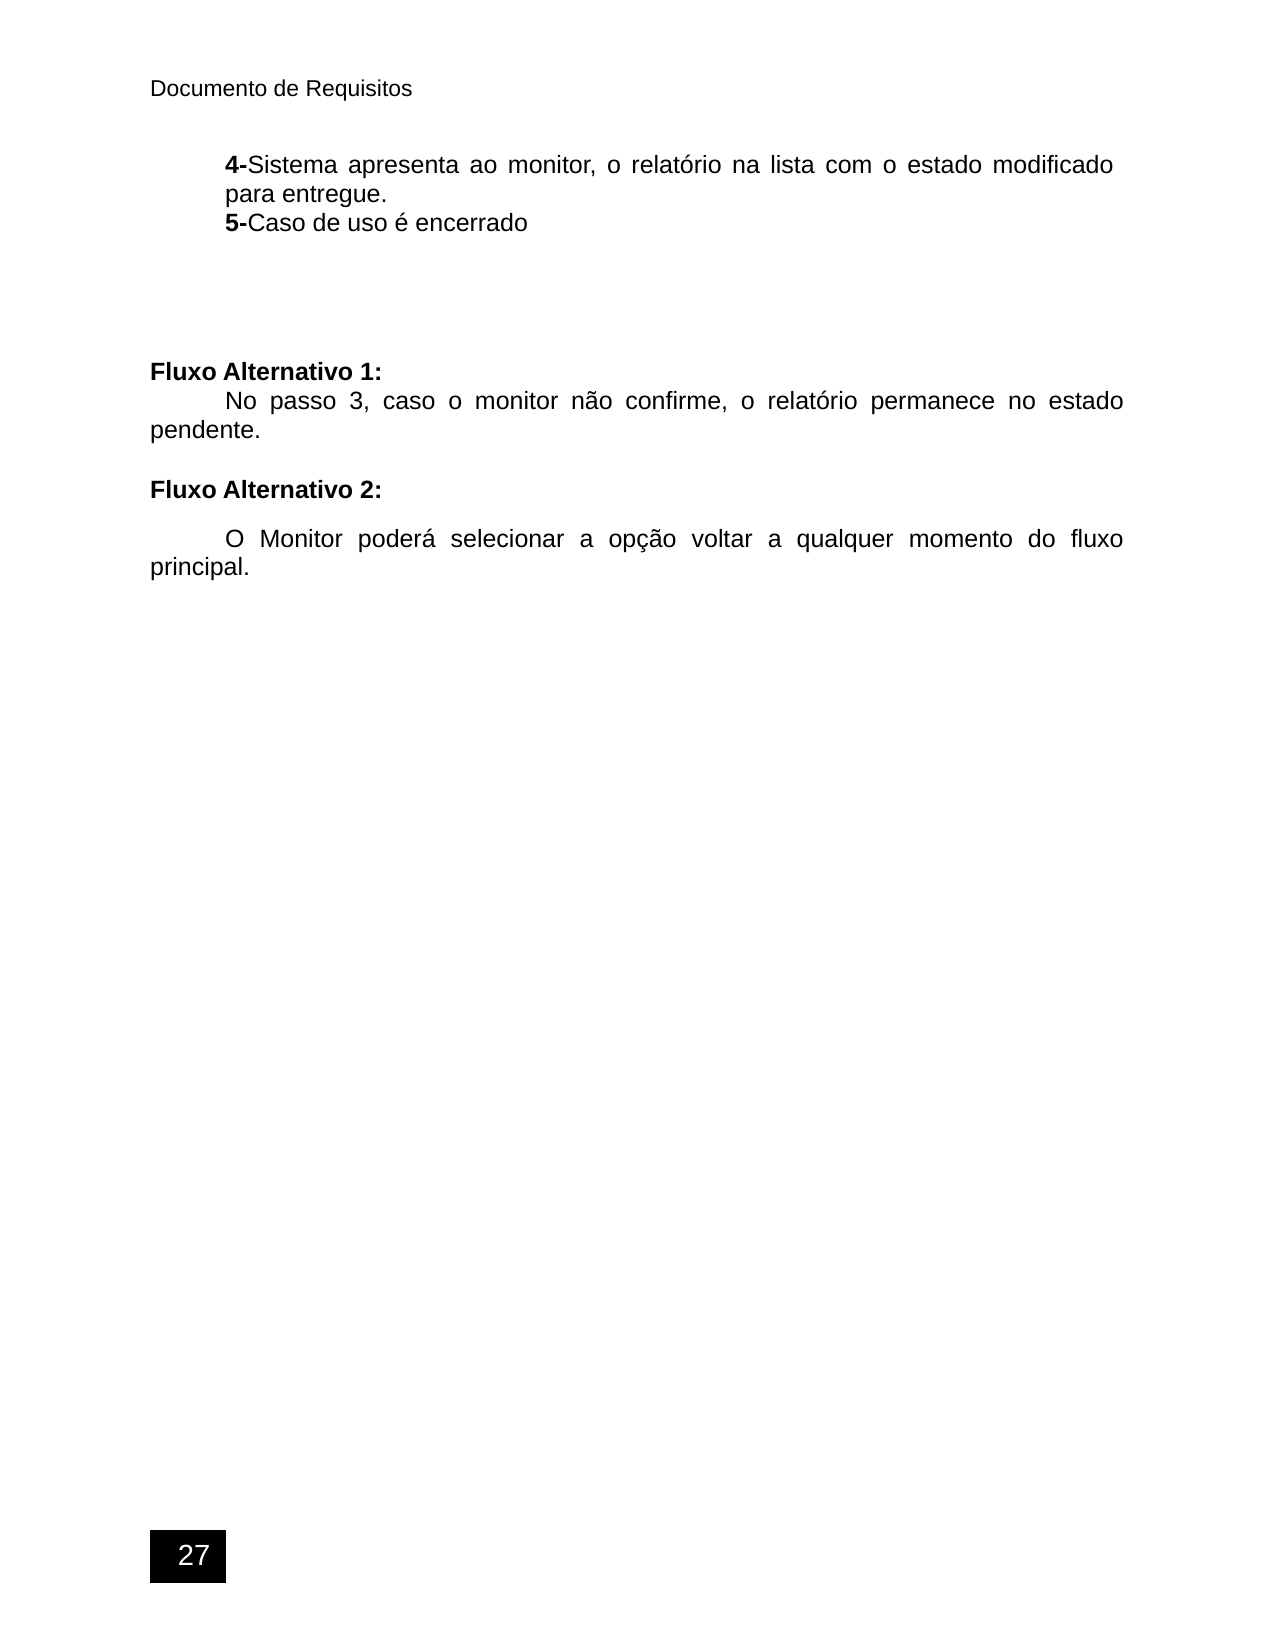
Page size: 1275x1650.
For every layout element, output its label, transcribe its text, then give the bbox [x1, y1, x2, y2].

text Fluxo Alternativo 1: [150, 356, 1125, 385]
text Fluxo Alternativo 2: [150, 474, 1125, 503]
text O Monitor poderá selecionar a opção voltar a qualquer momento do fluxo principal. [150, 524, 1125, 581]
text 5-Caso de uso é encerrado [150, 207, 1125, 236]
text 4-Sistema apresenta ao monitor, o relatório na lista com o estado modificado para entregue. [150, 150, 1125, 207]
text No passo 3, caso o monitor não confirme, o relatório permanece no estado pendente. [150, 386, 1125, 444]
